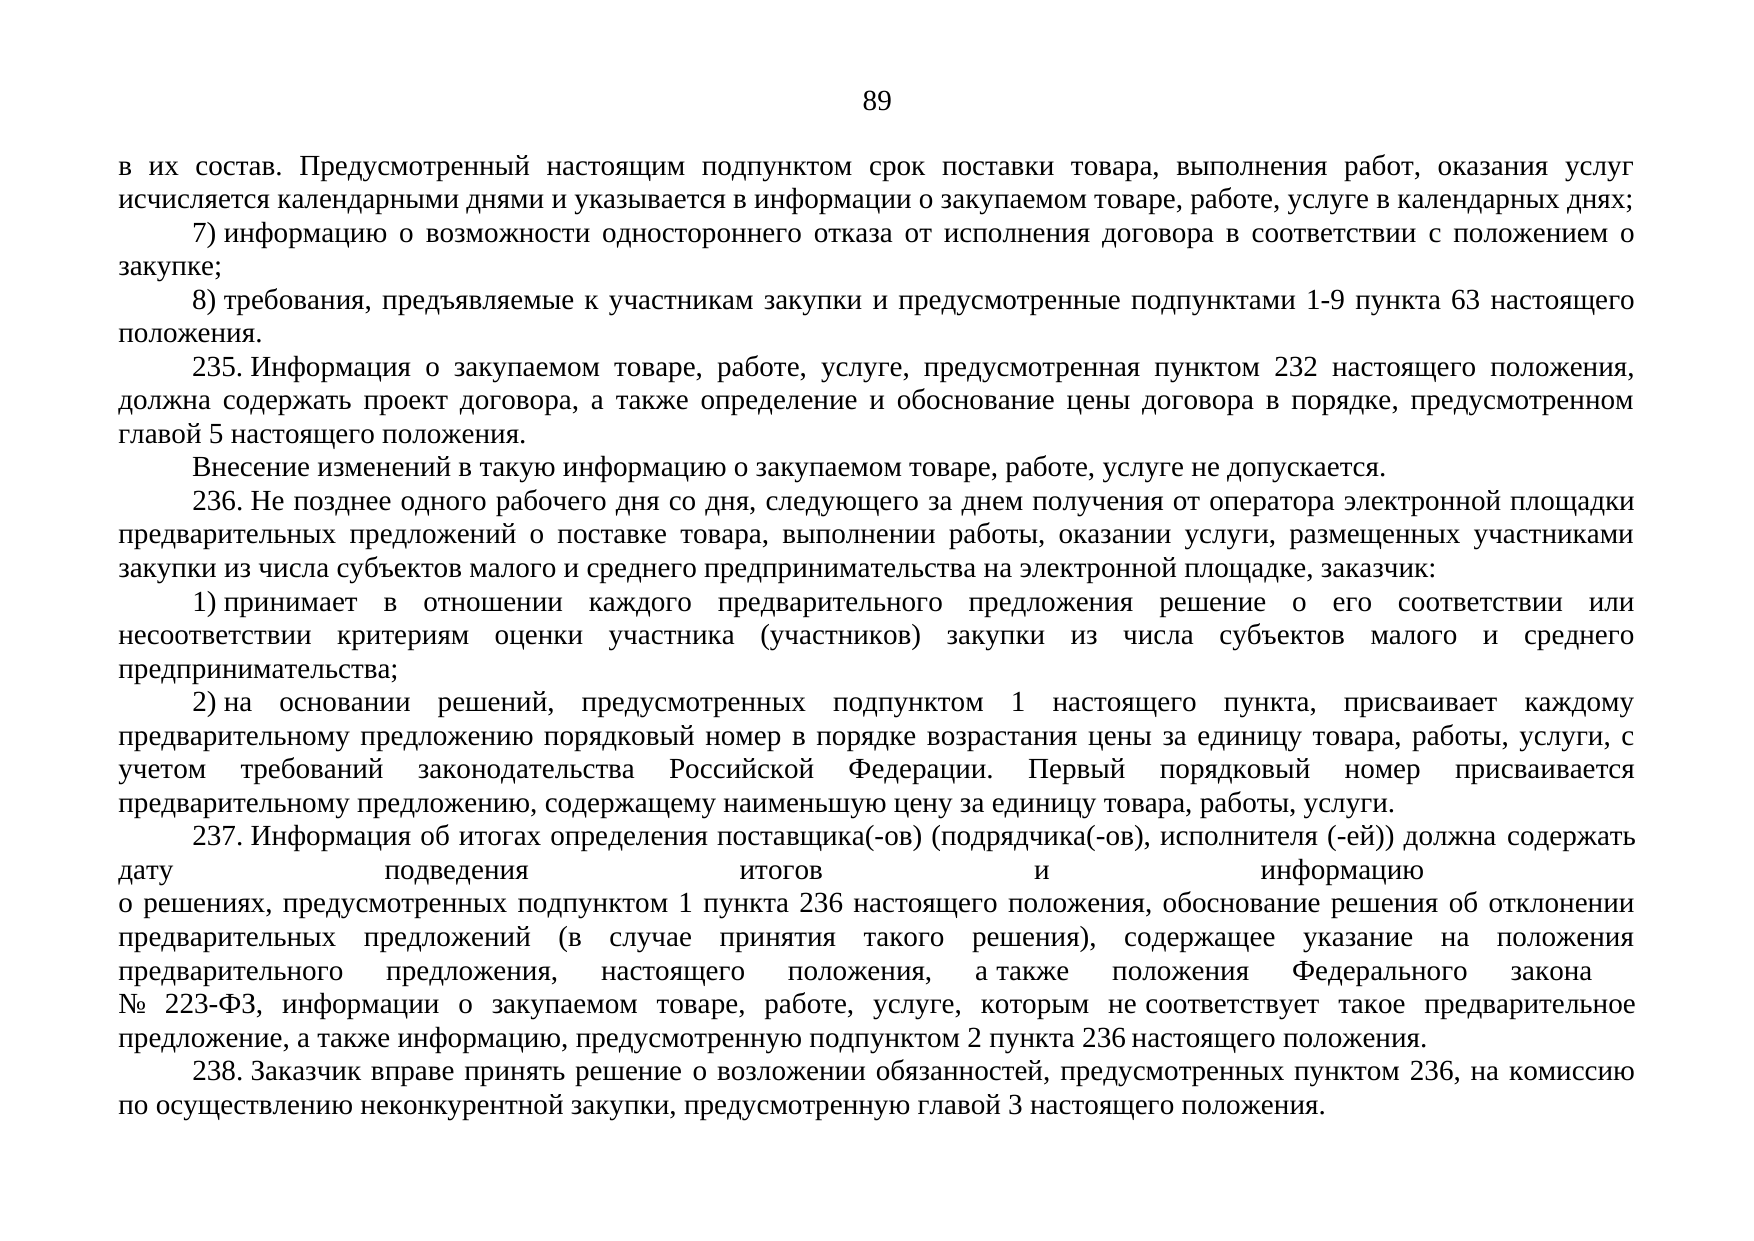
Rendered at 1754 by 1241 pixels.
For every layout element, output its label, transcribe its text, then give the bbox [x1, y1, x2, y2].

text 237. Информация об итогах определения поставщика(-ов) (подрядчика(-ов), исполнителя (-ей)) должна содержать дату подведения итогов и информацию о решениях, предусмотренных подпунктом 1 пункта 236 настоящего положения, обоснование решения об отклонении предварительных предложений (в случае принятия такого решения), содержащее указание на положения предварительного предложения, настоящего положения, а также положения Федерального закона № 223-ФЗ, информации о закупаемом товаре, работе, услуге, которым не соответствует такое предварительное предложение, а также информацию, предусмотренную подпунктом 2 пункта 236 настоящего положения. [118, 818, 1636, 1053]
text в их состав. Предусмотренный настоящим подпунктом срок поставки товара, выполнения работ, оказания услуг исчисляется календарными днями и указывается в информации о закупаемом товаре, работе, услуге в календарных днях; [118, 148, 1636, 215]
text 8) требования, предъявляемые к участникам закупки и предусмотренные подпунктами 1-9 пункта 63 настоящего положения. [118, 282, 1636, 349]
text 238. Заказчик вправе принять решение о возложении обязанностей, предусмотренных пунктом 236, на комиссию по осуществлению неконкурентной закупки, предусмотренную главой 3 настоящего положения. [118, 1053, 1636, 1120]
text 1) принимает в отношении каждого предварительного предложения решение о его соответствии или несоответствии критериям оценки участника (участников) закупки из числа субъектов малого и среднего предпринимательства; [118, 584, 1636, 684]
text 2) на основании решений, предусмотренных подпунктом 1 настоящего пункта, присваивает каждому предварительному предложению порядковый номер в порядке возрастания цены за единицу товара, работы, услуги, с учетом требований законодательства Российской Федерации. Первый порядковый номер присваивается предварительному предложению, содержащему наименьшую цену за единицу товара, работы, услуги. [118, 684, 1636, 818]
text 7) информацию о возможности одностороннего отказа от исполнения договора в соответствии с положением о закупке; [118, 215, 1636, 282]
text Внесение изменений в такую информацию о закупаемом товаре, работе, услуге не допускается. [118, 449, 1636, 483]
text 235. Информация о закупаемом товаре, работе, услуге, предусмотренная пунктом 232 настоящего положения, должна содержать проект договора, а также определение и обоснование цены договора в порядке, предусмотренном главой 5 настоящего положения. [118, 349, 1636, 449]
text 236. Не позднее одного рабочего дня со дня, следующего за днем получения от оператора электронной площадки предварительных предложений о поставке товара, выполнении работы, оказании услуги, размещенных участниками закупки из числа субъектов малого и среднего предпринимательства на электронной площадке, заказчик: [118, 483, 1636, 584]
